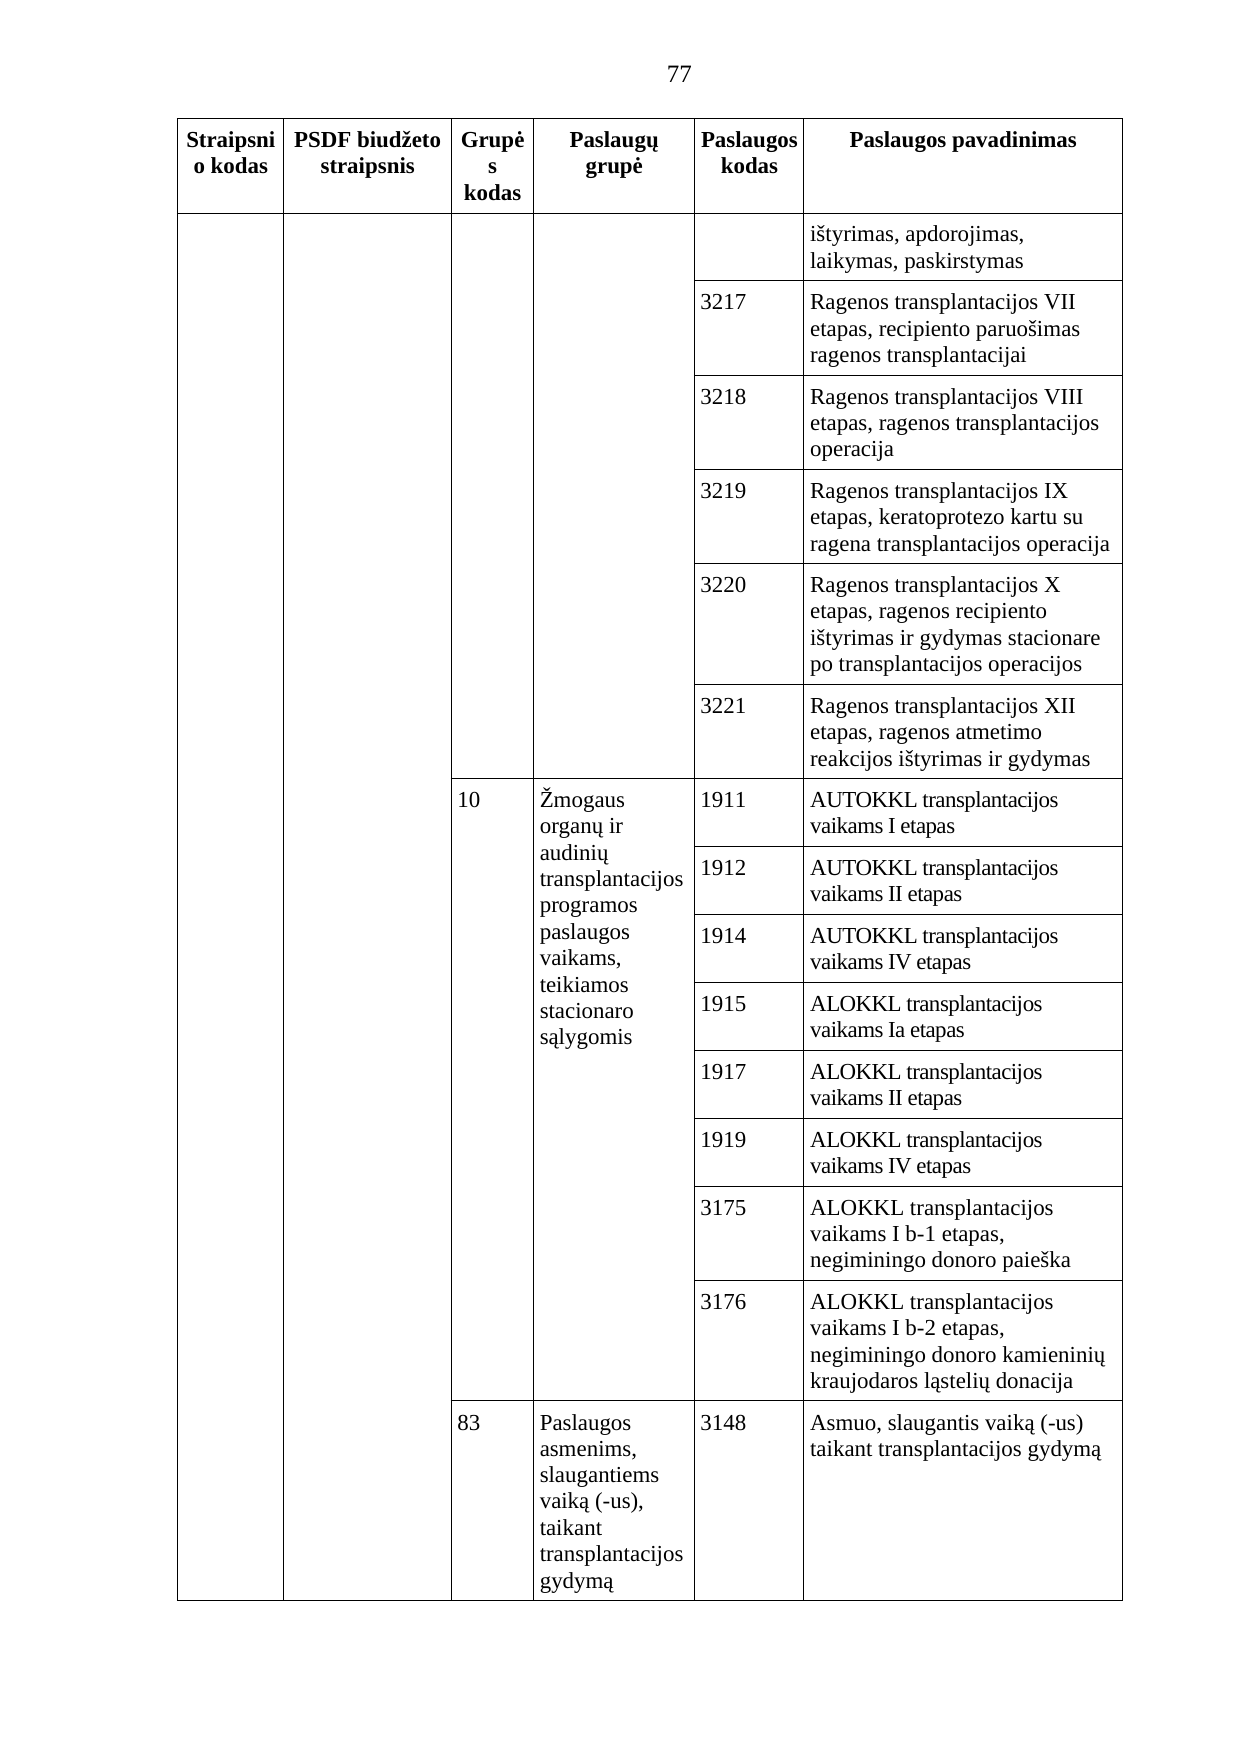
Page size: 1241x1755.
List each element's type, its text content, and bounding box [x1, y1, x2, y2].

table_cell [284, 375, 451, 469]
table_cell [284, 846, 451, 914]
table_cell [452, 1050, 533, 1118]
table_cell Ragenos transplantacijos VII etapas, recipiento paruošimas ragenos transplantacijai [804, 281, 1122, 374]
table_header Paslaugos kodas [695, 119, 803, 212]
table_cell 3175 [695, 1187, 803, 1280]
table_cell 10 [452, 779, 533, 846]
table_cell [178, 1050, 283, 1118]
table_cell [284, 982, 451, 1050]
table_cell [178, 1118, 283, 1186]
table_cell [452, 846, 533, 914]
table_cell [284, 469, 451, 563]
table_cell [452, 1280, 533, 1400]
table_cell Ragenos transplantacijos VIII etapas, ragenos transplantacijos operacija [804, 376, 1122, 469]
table_cell 3221 [695, 685, 803, 778]
table_cell 3217 [695, 281, 803, 374]
table_cell [178, 1280, 283, 1600]
table_cell [284, 914, 451, 982]
table_cell ALOKKL transplantacijos vaikams II etapas [804, 1051, 1122, 1118]
table_cell [178, 469, 283, 563]
table_cell [178, 1186, 283, 1280]
table_cell Žmogaus organų ir audinių transplantacijos programos paslaugos vaikams, teikiamos stacionaro sąlygomis [534, 779, 694, 1186]
table_cell [284, 778, 451, 846]
table_cell [178, 563, 283, 684]
table_cell [284, 280, 451, 374]
table_cell [178, 982, 283, 1050]
table_cell 1919 [695, 1119, 803, 1186]
table_header Paslaugos pavadinimas [804, 119, 1122, 212]
table_cell [178, 375, 283, 469]
table_cell Paslaugos asmenims, slaugantiems vaiką (-us), taikant transplantacijos gydymą [534, 1401, 694, 1600]
table_cell Ragenos transplantacijos XII etapas, ragenos atmetimo reakcijos ištyrimas ir gydymas [804, 685, 1122, 778]
table_cell [178, 846, 283, 914]
table_cell 3220 [695, 564, 803, 684]
table_cell 1912 [695, 847, 803, 914]
table_cell [178, 914, 283, 982]
table_cell [178, 280, 283, 374]
table_cell AUTOKKL transplantacijos vaikams II etapas [804, 847, 1122, 914]
table_cell 1915 [695, 983, 803, 1050]
table_cell [178, 684, 283, 778]
table_cell AUTOKKL transplantacijos vaikams I etapas [804, 779, 1122, 846]
table_cell ALOKKL transplantacijos vaikams I b-2 etapas, negiminingo donoro kamieninių kraujodaros ląstelių donacija [804, 1281, 1122, 1400]
table_cell [452, 214, 533, 778]
table_cell AUTOKKL transplantacijos vaikams IV etapas [804, 915, 1122, 982]
table_cell 3148 [695, 1401, 803, 1600]
table_cell [178, 778, 283, 846]
table_cell 83 [452, 1401, 533, 1600]
table_cell [284, 684, 451, 778]
table_cell [452, 1118, 533, 1186]
table_cell [534, 1186, 694, 1280]
table_cell ištyrimas, apdorojimas, laikymas, paskirstymas [804, 214, 1122, 280]
table_cell Ragenos transplantacijos X etapas, ragenos recipiento ištyrimas ir gydymas stacionare po transplantacijos operacijos [804, 564, 1122, 684]
table_cell 1917 [695, 1051, 803, 1118]
table_cell [534, 214, 694, 778]
table_cell [284, 214, 451, 280]
table_header Paslaugų grupė [534, 119, 694, 212]
table_cell [452, 982, 533, 1050]
table_cell [452, 1186, 533, 1280]
table_cell [284, 1280, 451, 1600]
table_cell ALOKKL transplantacijos vaikams IV etapas [804, 1119, 1122, 1186]
table_cell [695, 214, 803, 280]
table_cell Asmuo, slaugantis vaiką (-us) taikant transplantacijos gydymą [804, 1401, 1122, 1600]
table_cell 3218 [695, 376, 803, 469]
table_cell 3219 [695, 470, 803, 563]
table_cell [284, 1050, 451, 1118]
table_header PSDF biudžeto straipsnis [284, 119, 451, 212]
table_cell 1914 [695, 915, 803, 982]
table_cell ALOKKL transplantacijos vaikams Ia etapas [804, 983, 1122, 1050]
table_cell 3176 [695, 1281, 803, 1400]
table_cell Ragenos transplantacijos IX etapas, keratoprotezo kartu su ragena transplantacijos operacija [804, 470, 1122, 563]
table_cell [452, 914, 533, 982]
table_header Grupės kodas [452, 119, 533, 212]
table_header Straipsnio kodas [178, 119, 283, 212]
table_cell 1911 [695, 779, 803, 846]
table_cell ALOKKL transplantacijos vaikams I b-1 etapas, negiminingo donoro paieška [804, 1187, 1122, 1280]
table_cell [284, 1118, 451, 1186]
table_cell [284, 1186, 451, 1280]
table_cell [178, 214, 283, 280]
table_cell [534, 1280, 694, 1400]
table_cell [284, 563, 451, 684]
